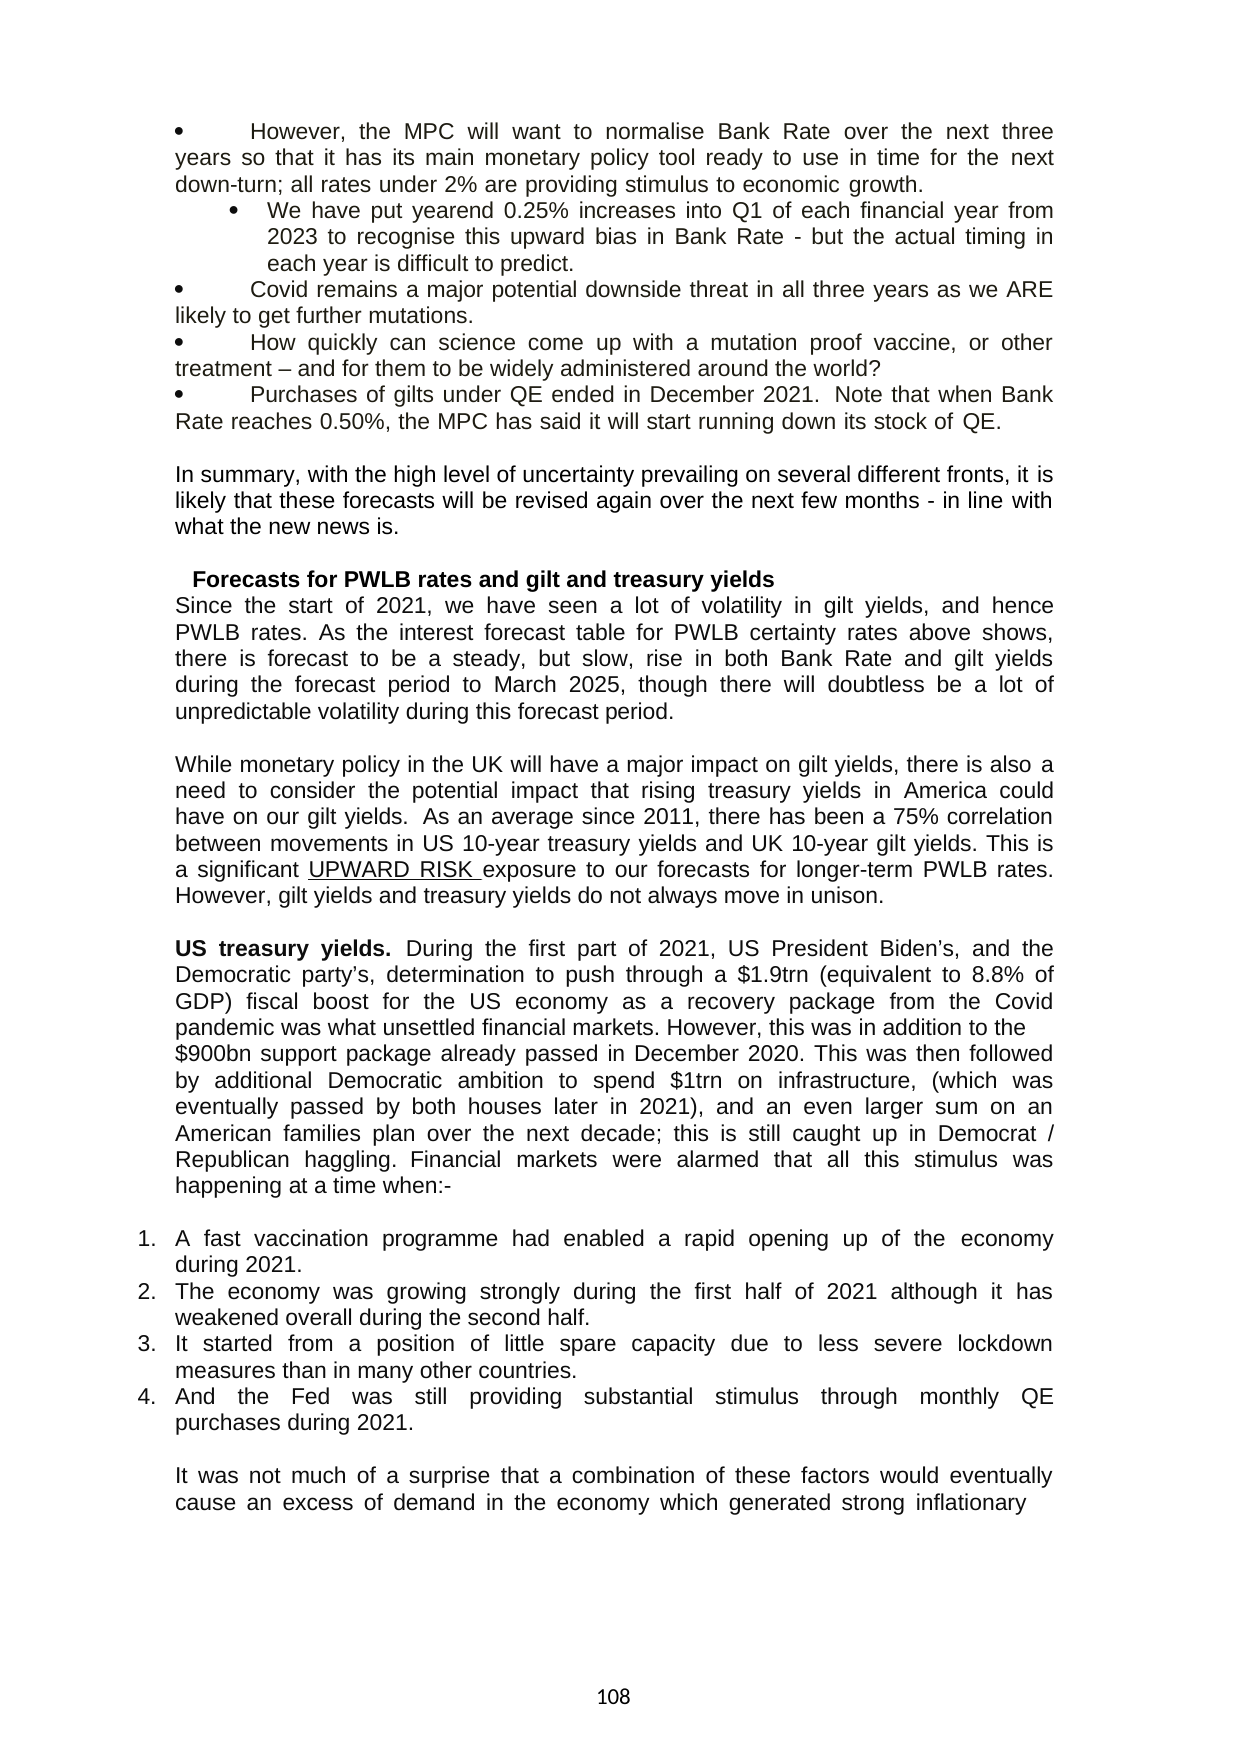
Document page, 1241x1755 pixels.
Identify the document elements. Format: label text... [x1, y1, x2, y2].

list How quickly can science come up with a mutation proof vaccine, or other treatment – and for them to be widely administered around the world? [175, 329, 1054, 381]
text It was not much of a surprise that a combination of these factors would eventually cause an excess of demand in the economy which generated strong inflationary [175, 1462, 1054, 1515]
text While monetary policy in the UK will have a major impact on gilt yields, there is also a need to consider the potential impact that rising treasury yields in America could have on our gilt yields. As an average since 2011, there has been a 75% correlation between movements in US 10-year treasury yields and UK 10-year gilt yields. This is a significant UPWARD RISK exposure to our forecasts for longer-term PWLB rates. However, gilt yields and treasury yields do not always move in unison. [175, 751, 1054, 909]
text Since the start of 2021, we have seen a lot of volatility in gilt yields, and hence PWLB rates. As the interest forecast table for PWLB certainty rates above shows, there is forecast to be a steady, but slow, rise in both Bank Rate and gilt yields during the forecast period to March 2025, though there will doubtless be a lot of unpredictable volatility during this forecast period. [175, 592, 1054, 724]
list Covid remains a major potential downside threat in all three years as we ARE likely to get further mutations. [175, 276, 1054, 329]
text Forecasts for PWLB rates and gilt and treasury yields [192, 566, 1066, 592]
text In summary, with the high level of uncertainty prevailing on several different fronts, it is likely that these forecasts will be revised again over the next few months - in line with what the new news is. [175, 461, 1054, 539]
text US treasury yields. During the first part of 2021, US President Biden’s, and the Democratic party’s, determination to push through a $1.9trn (equivalent to 8.8% of GDP) fiscal boost for the US economy as a recovery package from the Covid pandemic was what unsettled financial markets. However, this was in addition to the [175, 935, 1054, 1040]
text $900bn support package already passed in December 2020. This was then followed by additional Democratic ambition to spend $1trn on infrastructure, (which was eventually passed by both houses later in 2021), and an even larger sum on an American families plan over the next decade; this is still caught up in Democrat / Republican haggling. Financial markets were alarmed that all this stimulus was happening at a time when:- [175, 1040, 1054, 1198]
list It started from a position of little spare capacity due to less severe lockdown measures than in many other countries. [137, 1330, 1054, 1383]
list A fast vaccination programme had enabled a rapid opening up of the economy during 2021. [137, 1225, 1054, 1278]
list Purchases of gilts under QE ended in December 2021. Note that when Bank Rate reaches 0.50%, the MPC has said it will start running down its stock of QE. [175, 381, 1054, 434]
list The economy was growing strongly during the first half of 2021 although it has weakened overall during the second half. [137, 1278, 1054, 1330]
list And the Fed was still providing substantial stimulus through monthly QE purchases during 2021. [137, 1383, 1054, 1436]
list We have put yearend 0.25% increases into Q1 of each financial year from 2023 to recognise this upward bias in Bank Rate - but the actual timing in each year is difficult to predict. [229, 197, 1054, 276]
list However, the MPC will want to normalise Bank Rate over the next three years so that it has its main monetary policy tool ready to use in time for the next down-turn; all rates under 2% are providing stimulus to economic growth. [175, 118, 1054, 197]
